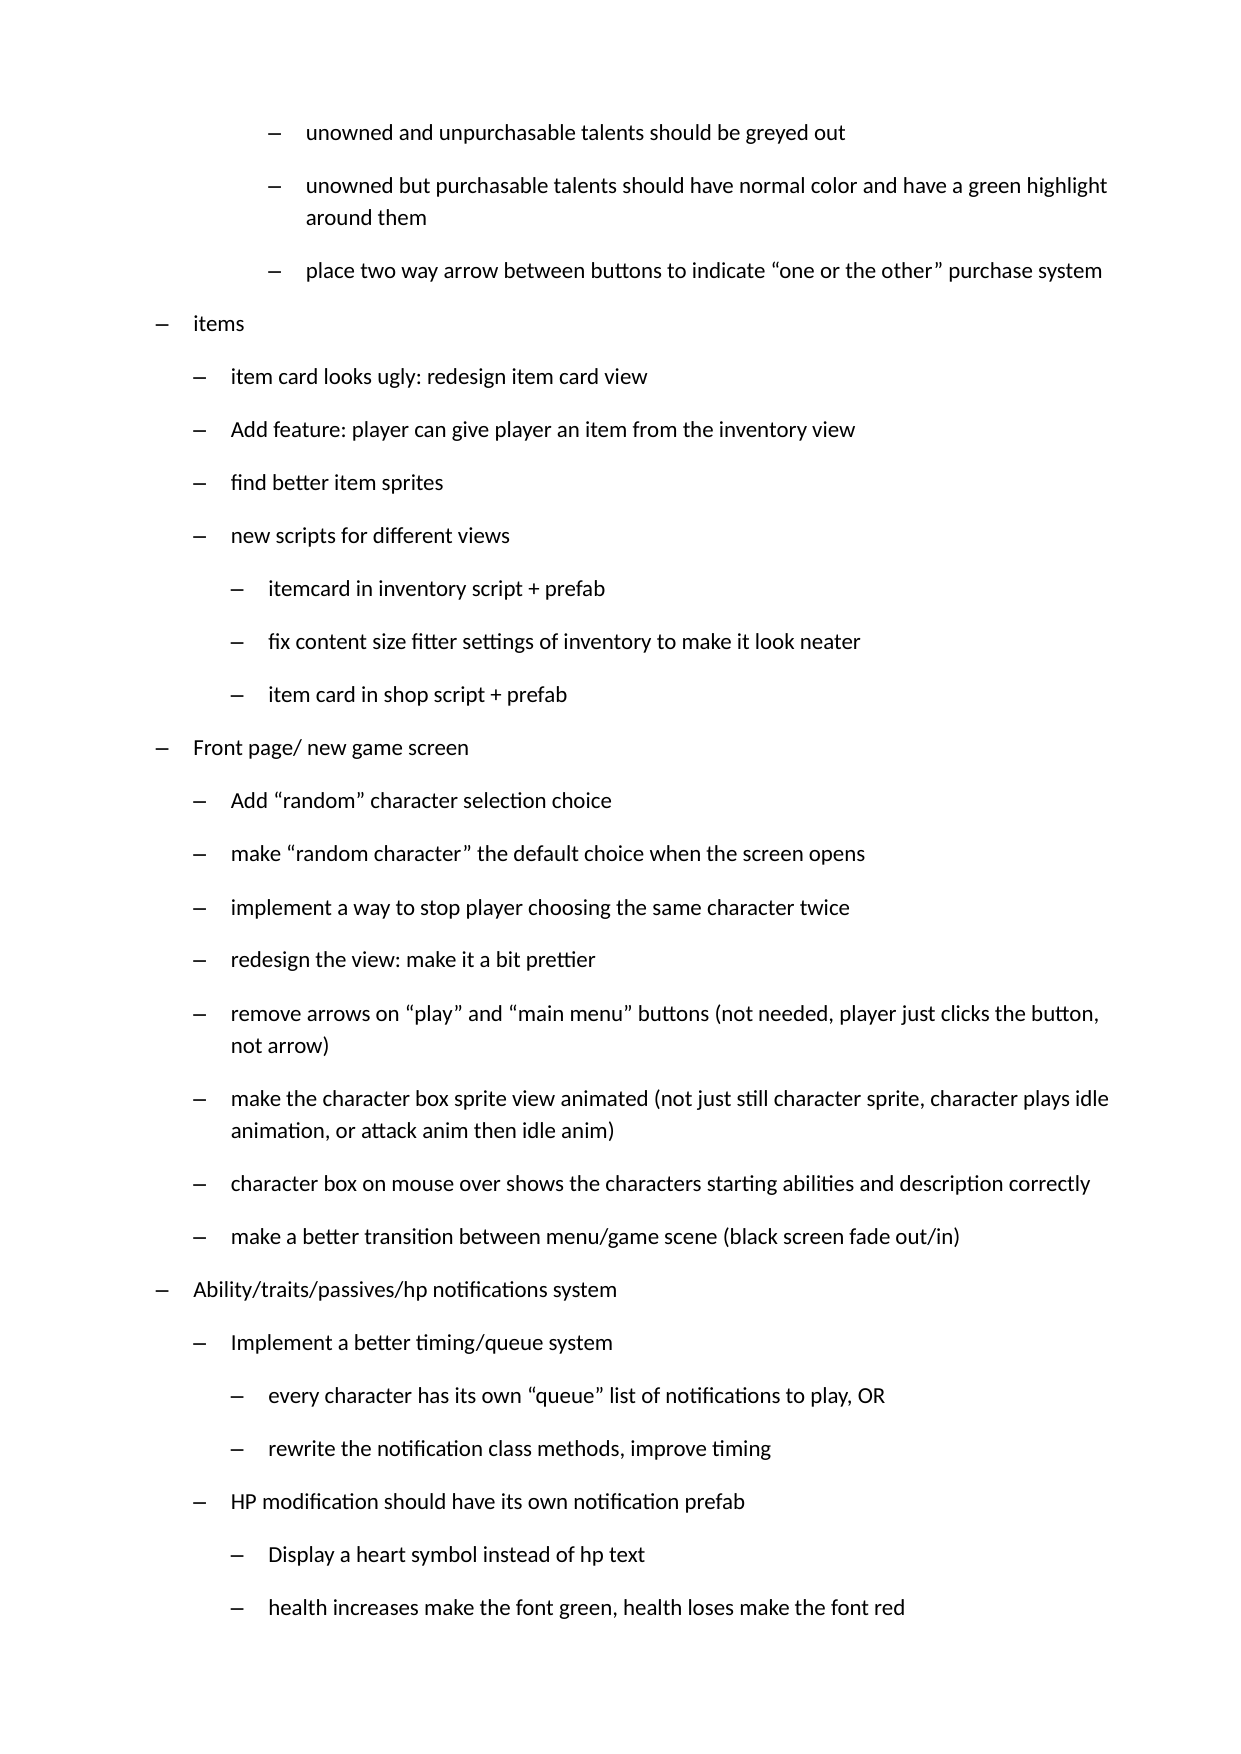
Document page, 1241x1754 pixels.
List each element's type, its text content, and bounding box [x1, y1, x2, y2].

list itemcard in inventory script + prefab [231, 574, 1122, 602]
list unowned but purchasable talents should have normal color and have a green highlight around them [268, 171, 1122, 231]
list place two way arrow between buttons to indicate “one or the other” purchase system [268, 256, 1122, 284]
list Implement a better timing/queue system [193, 1328, 1122, 1356]
list items [156, 309, 1122, 337]
list find better item sprites [193, 468, 1122, 496]
list health increases make the font green, health loses make the font red [231, 1593, 1122, 1621]
list fix content size fitter settings of inventory to make it look neater [231, 627, 1122, 656]
list character box on mouse over shows the characters starting abilities and description correctly [193, 1169, 1122, 1197]
list make the character box sprite view animated (not just still character sprite, character plays idle animation, or attack anim then idle anim) [193, 1084, 1122, 1144]
list unowned and unpurchasable talents should be greyed out [268, 118, 1122, 146]
list redesign the view: make it a bit prettier [193, 946, 1122, 974]
list make a better transition between menu/game scene (black screen fade out/in) [193, 1222, 1122, 1250]
list remove arrows on “play” and “main menu” buttons (not needed, player just clicks the button, not arrow) [193, 999, 1122, 1059]
list implement a way to stop player choosing the same character twice [193, 893, 1122, 921]
list make “random character” the default choice when the screen opens [193, 839, 1122, 868]
list Front page/ new game screen [156, 733, 1122, 762]
list Ability/traits/passives/hp notifications system [156, 1275, 1122, 1303]
list every character has its own “queue” list of notifications to play, OR [231, 1381, 1122, 1409]
list item card looks ugly: redesign item card view [193, 362, 1122, 390]
list rewrite the notification class methods, improve timing [231, 1434, 1122, 1462]
list Add “random” character selection choice [193, 787, 1122, 814]
list item card in shop script + prefab [231, 681, 1122, 708]
list Add feature: player can give player an item from the inventory view [193, 415, 1122, 443]
list HP modification should have its own notification prefab [193, 1487, 1122, 1515]
list new scripts for different views [193, 521, 1122, 549]
list Display a heart symbol instead of hp text [231, 1540, 1122, 1568]
